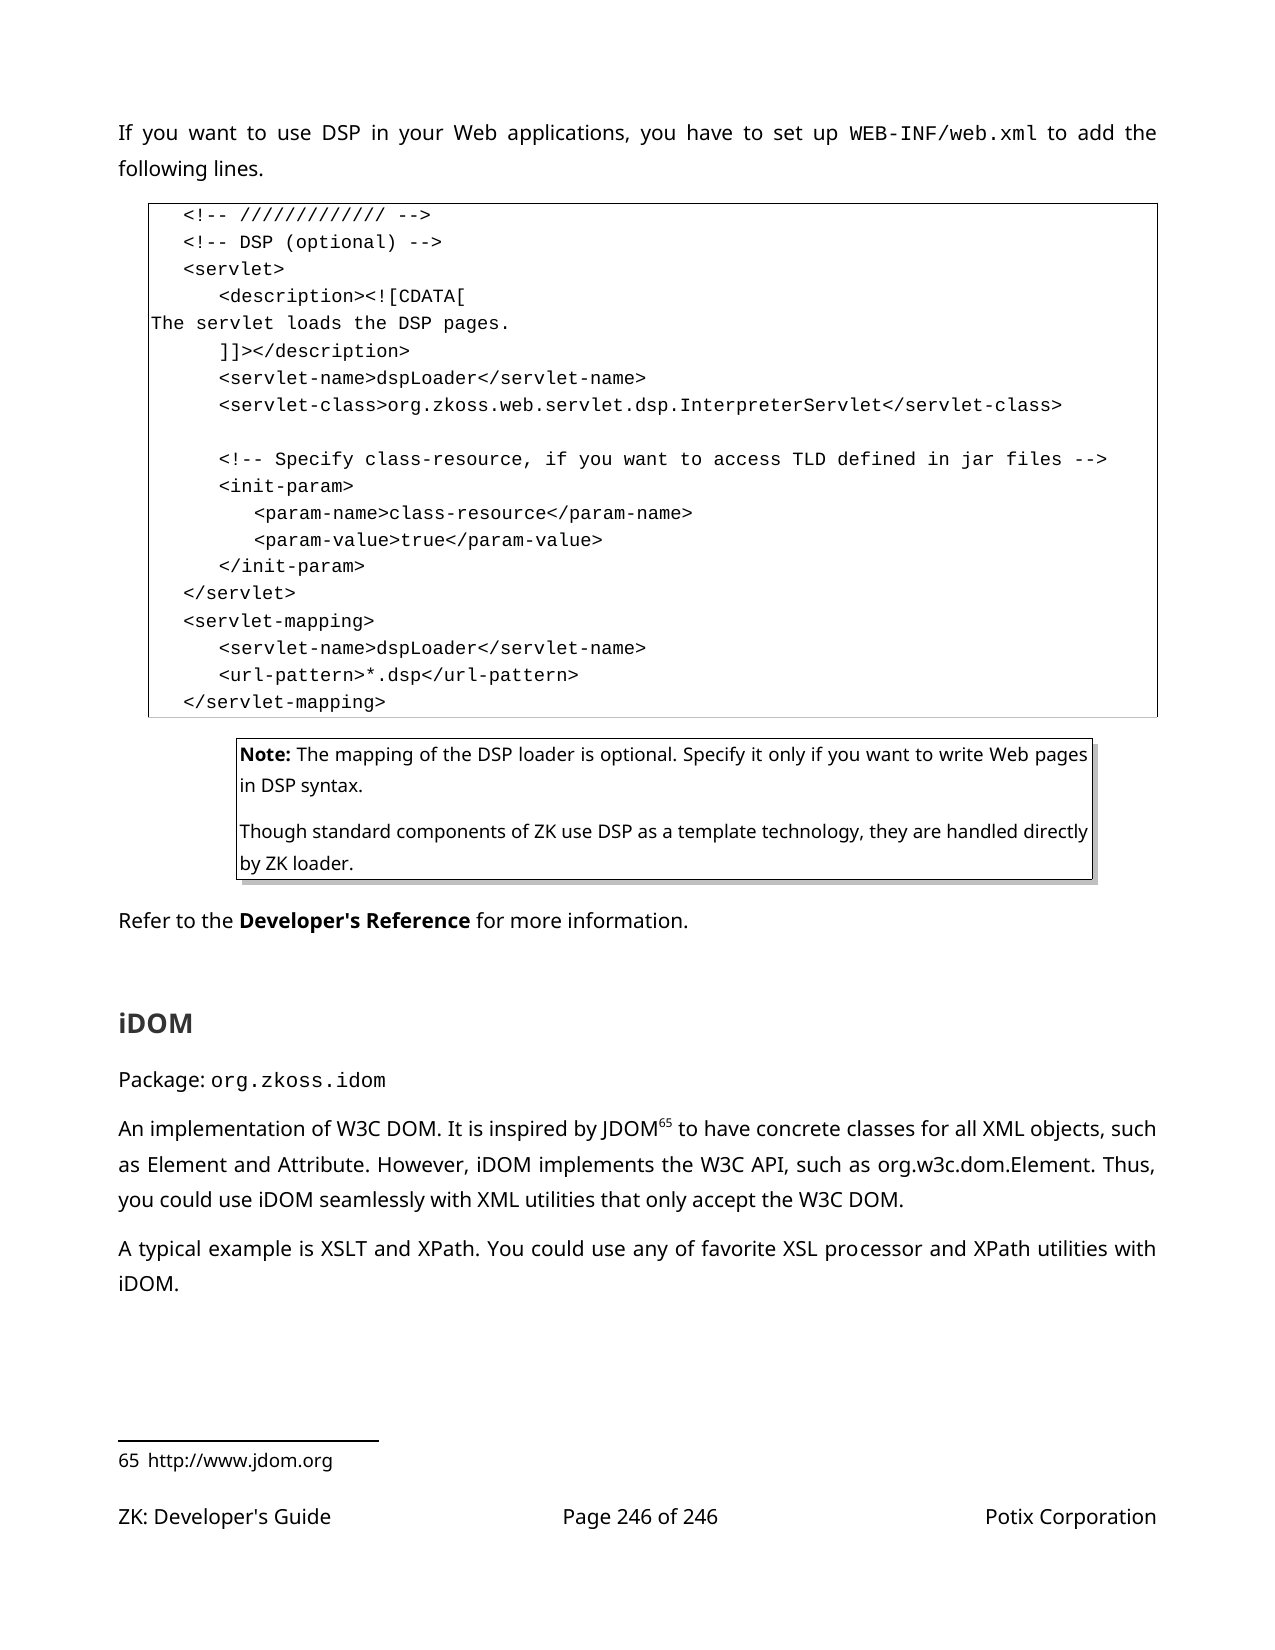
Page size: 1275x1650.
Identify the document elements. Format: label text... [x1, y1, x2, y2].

text <!-- Specify class-resource, if you want to access TLD defined in jar files --> [149, 447, 1157, 471]
text <!-- ///////////// --> [149, 204, 1157, 227]
text </servlet-mapping> [149, 690, 1157, 717]
text <servlet-class>org.zkoss.web.servlet.dsp.InterpreterServlet</servlet-class> [149, 393, 1157, 417]
text </servlet> [149, 581, 1157, 606]
text Package: org.zkoss.idom [118, 1065, 1157, 1094]
text An implementation of W3C DOM. It is inspired by JDOM to have concrete classes for all XML objects, such as Element and Attribute. However, iDOM implements the W3C API, such as org.w3c.dom.Element. Thus, you could use iDOM seamlessly with XML utilities that only accept the W3C DOM. [118, 1114, 1157, 1213]
text <!-- DSP (optional) --> [149, 230, 1157, 254]
text <servlet-name>dspLoader</servlet-name> [149, 636, 1157, 660]
text <servlet-mapping> [149, 608, 1157, 633]
text Note: The mapping of the DSP loader is optional. Specify it only if you want to write Web pages in DSP syntax. [237, 739, 1092, 798]
text A typical example is XSLT and XPath. You could use any of favorite XSL processor and XPath utilities with iDOM. [118, 1234, 1157, 1297]
text <description><![CDATA[ [149, 284, 1157, 308]
text Though standard components of ZK use DSP as a template technology, they are handled directly by ZK loader. [237, 816, 1092, 879]
text The servlet loads the DSP pages. [149, 311, 1157, 336]
text ]]></description> [149, 338, 1157, 363]
text <servlet-name>dspLoader</servlet-name> [149, 366, 1157, 390]
text If you want to use DSP in your Web applications, you have to set up WEB-INF/web.xml to add the following lines. [118, 118, 1157, 182]
text <servlet> [149, 257, 1157, 281]
text http://www.jdom.org [118, 1447, 1157, 1473]
text <url-pattern>*.dsp</url-pattern> [149, 663, 1157, 687]
text Refer to the Developer's Reference for more information. [118, 906, 1157, 934]
subtitle iDOM [118, 1005, 1157, 1042]
text <init-param> <param-name>class-resource</param-name> <param-value>true</param-value> </init-param> [149, 474, 1157, 578]
